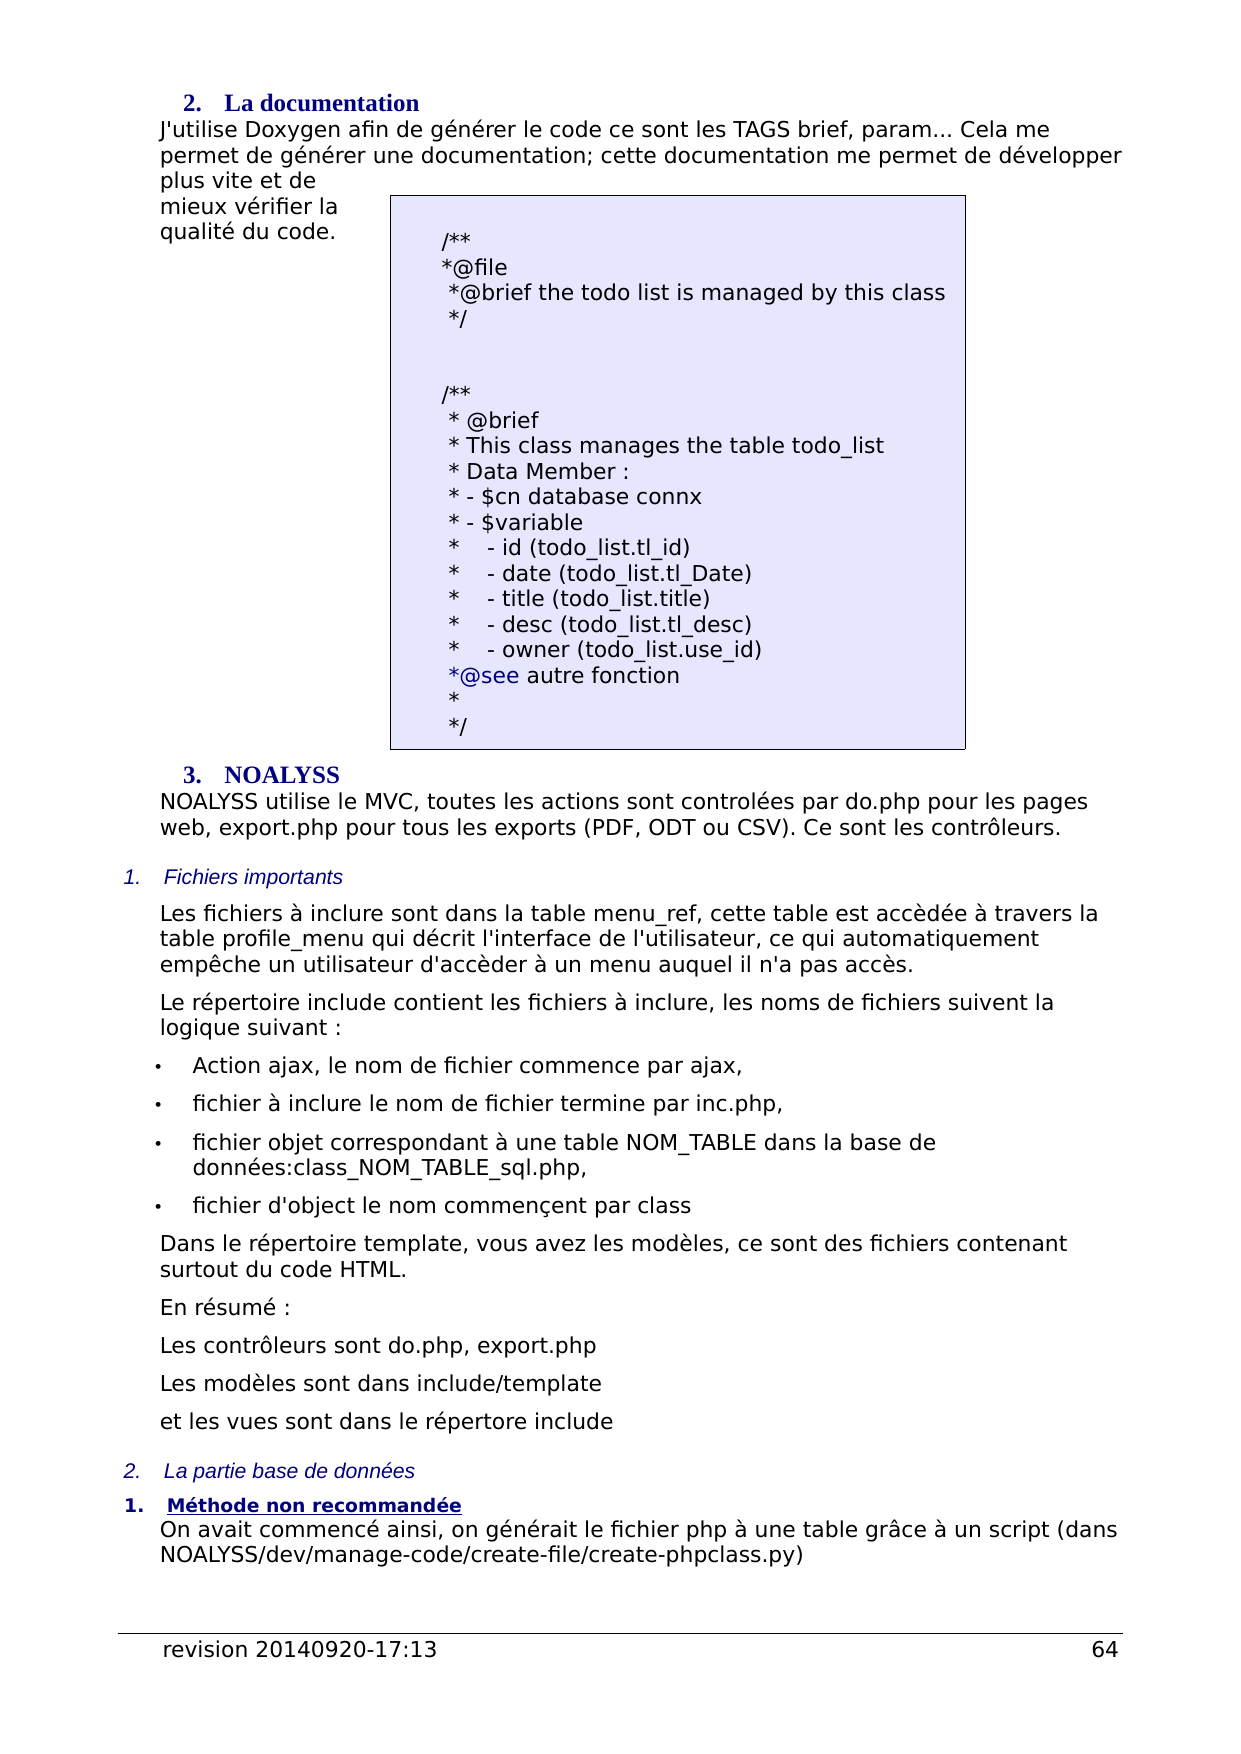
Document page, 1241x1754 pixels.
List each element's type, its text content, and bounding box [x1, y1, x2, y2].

subtitle La documentation [177, 88, 1123, 117]
subtitle La partie base de données [117, 1458, 1123, 1483]
text * @brief * This class manages the table todo_list * Data Member : * - $cn database connx * - $variable * - id (todo_list.tl_id) * - date (todo_list.tl_Date) * - title (todo_list.title) * - desc (todo_list.tl_desc) * - owner (todo_list.use_id) [441, 408, 956, 663]
text J'utilise Doxygen afin de générer le code ce sont les TAGS brief, param... Cela me permet de générer une documentation; cette documentation me permet de développer plus vite et de mieux vérifier la qualité du code. [159, 117, 1123, 761]
subtitle NOALYSS [177, 761, 1123, 789]
subtitle Méthode non recommandée [117, 1495, 1123, 1517]
text En résumé : [159, 1295, 1123, 1320]
text /** [441, 204, 956, 255]
text Les modèles sont dans include/template [159, 1371, 1123, 1396]
list fichier d'object le nom commençent par class [155, 1193, 1123, 1219]
text et les vues sont dans le répertore include [159, 1409, 1123, 1434]
text Les contrôleurs sont do.php, export.php [159, 1333, 1123, 1358]
list fichier objet correspondant à une table NOM_TABLE dans la base de données:class_NOM_TABLE_sql.php, [155, 1129, 1123, 1181]
list Action ajax, le nom de fichier commence par ajax, [155, 1053, 1123, 1079]
text On avait commencé ainsi, on générait le fichier php à une table grâce à un script (dans NOALYSS/dev/manage-code/create-file/create-phpclass.py) [159, 1517, 1123, 1568]
text *@file *@brief the todo list is managed by this class */ /** [441, 255, 956, 408]
subtitle Fichiers importants [117, 865, 1123, 889]
text Dans le répertoire template, vous avez les modèles, ce sont des fichiers contenant surtout du code HTML. [159, 1231, 1123, 1282]
text *@see autre fonction * */ [441, 663, 956, 740]
text Le répertoire include contient les fichiers à inclure, les noms de fichiers suivent la logique suivant : [159, 990, 1123, 1041]
text NOALYSS utilise le MVC, toutes les actions sont controlées par do.php pour les pages web, export.php pour tous les exports (PDF, ODT ou CSV). Ce sont les contrôleurs. [159, 789, 1123, 840]
text Les fichiers à inclure sont dans la table menu_ref, cette table est accèdée à travers la table profile_menu qui décrit l'interface de l'utilisateur, ce qui automatiquement empêche un utilisateur d'accèder à un menu auquel il n'a pas accès. [159, 901, 1123, 977]
list fichier à inclure le nom de fichier termine par inc.php, [155, 1092, 1123, 1117]
